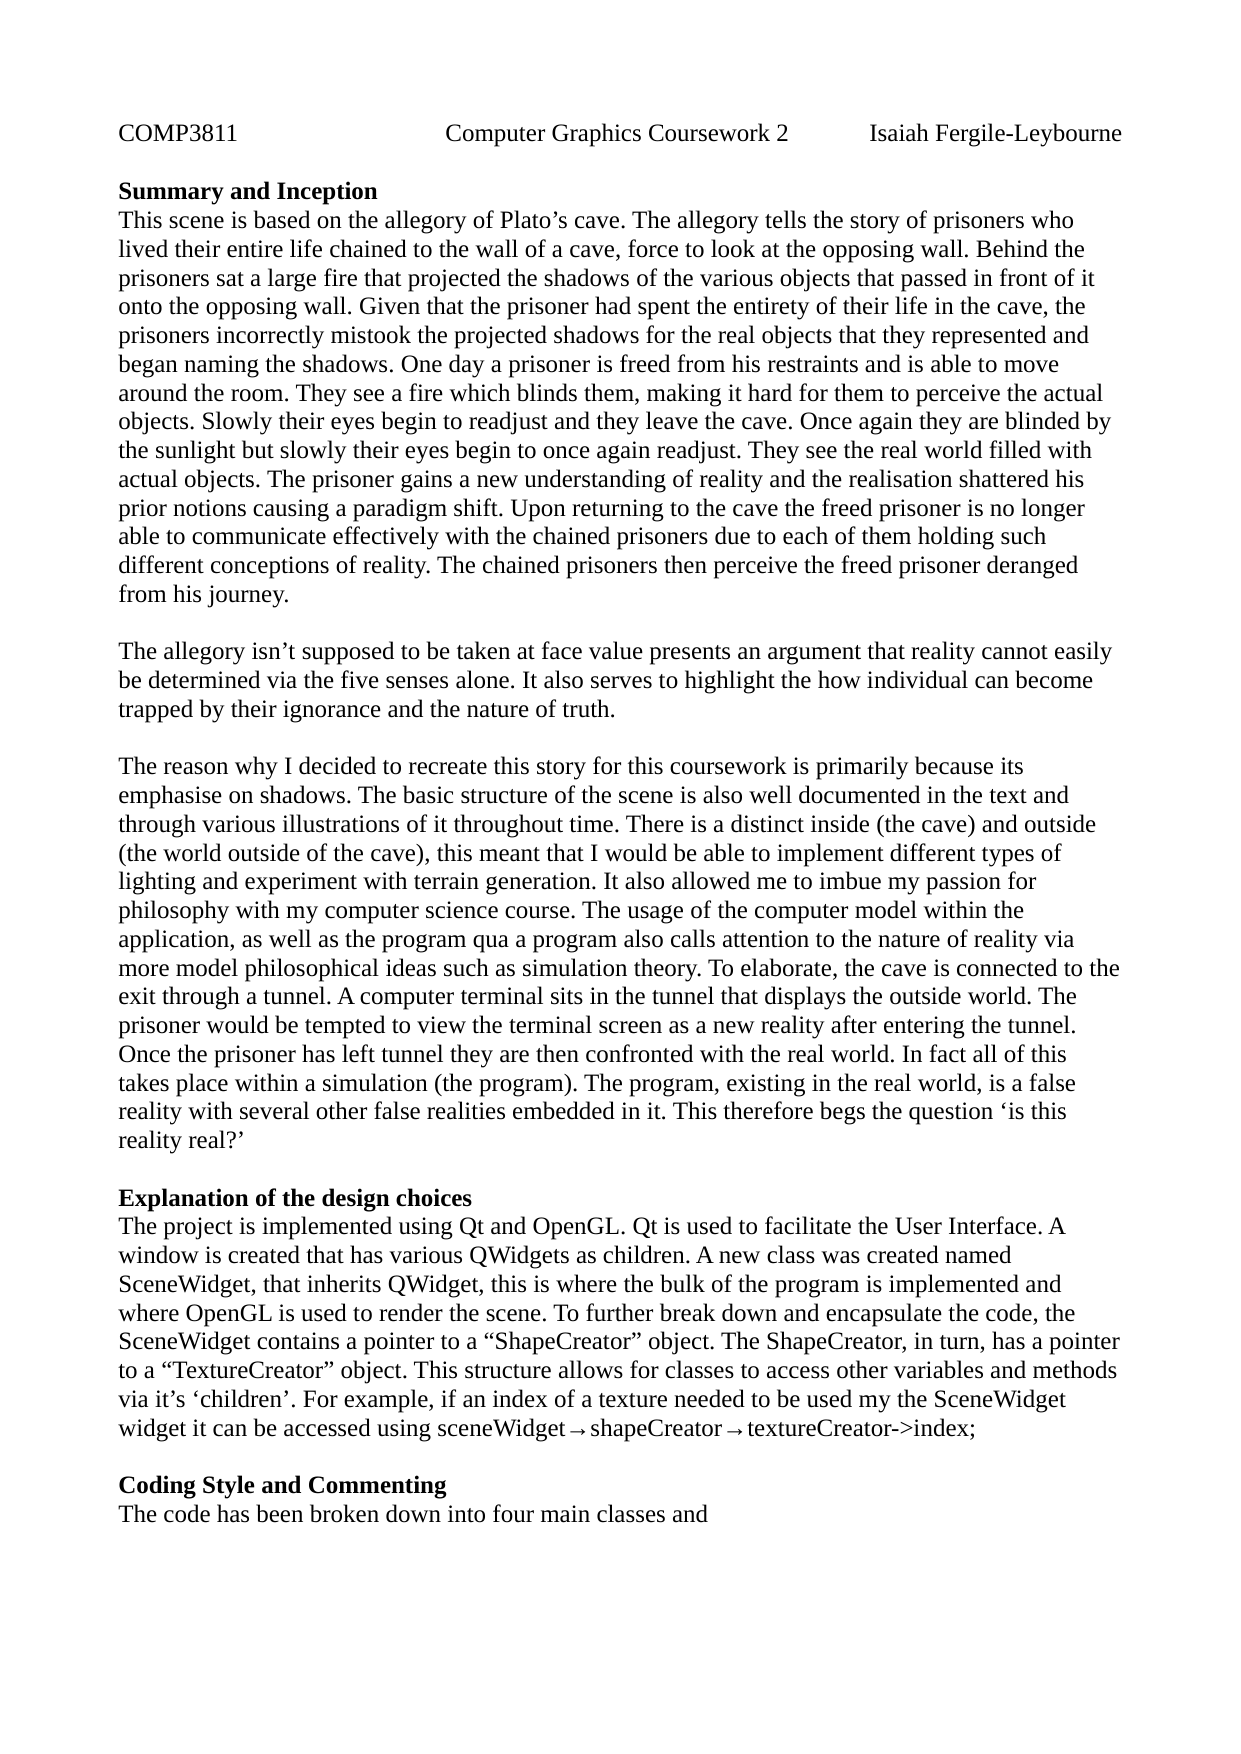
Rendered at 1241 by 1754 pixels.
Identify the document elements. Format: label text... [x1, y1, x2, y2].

text This scene is based on the allegory of Plato’s cave. The allegory tells the story of prisoners who lived their entire life chained to the wall of a cave, force to look at the opposing wall. Behind the prisoners sat a large fire that projected the shadows of the various objects that passed in front of it onto the opposing wall. Given that the prisoner had spent the entirety of their life in the cave, the prisoners incorrectly mistook the projected shadows for the real objects that they represented and began naming the shadows. One day a prisoner is freed from his restraints and is able to move around the room. They see a fire which blinds them, making it hard for them to perceive the actual objects. Slowly their eyes begin to readjust and they leave the cave. Once again they are blinded by the sunlight but slowly their eyes begin to once again readjust. They see the real world filled with actual objects. The prisoner gains a new understanding of reality and the realisation shattered his prior notions causing a paradigm shift. Upon returning to the cave the freed prisoner is no longer able to communicate effectively with the chained prisoners due to each of them holding such different conceptions of reality. The chained prisoners then perceive the freed prisoner deranged from his journey. The allegory isn’t supposed to be taken at face value presents an argument that reality cannot easily be determined via the five senses alone. It also serves to highlight the how individual can become trapped by their ignorance and the nature of truth. The reason why I decided to recreate this story for this coursework is primarily because its emphasise on shadows. The basic structure of the scene is also well documented in the text and through various illustrations of it throughout time. There is a distinct inside (the cave) and outside (the world outside of the cave), this meant that I would be able to implement different types of lighting and experiment with terrain generation. It also allowed me to imbue my passion for philosophy with my computer science course. The usage of the computer model within the application, as well as the program qua a program also calls attention to the nature of reality via more model philosophical ideas such as simulation theory. To elaborate, the cave is connected to the exit through a tunnel. A computer terminal sits in the tunnel that displays the outside world. The prisoner would be tempted to view the terminal screen as a new reality after entering the tunnel. Once the prisoner has left tunnel they are then confronted with the real world. In fact all of this takes place within a simulation (the program). The program, existing in the real world, is a false reality with several other false realities embedded in it. This therefore begs the question ‘is this reality real?’ [118, 205, 1122, 1154]
text The code has been broken down into four main classes and [118, 1499, 1122, 1528]
text Summary and Inception [118, 176, 1122, 205]
text The project is implemented using Qt and OpenGL. Qt is used to facilitate the User Interface. A window is created that has various QWidgets as children. A new class was created named SceneWidget, that inherits QWidget, this is where the bulk of the program is implemented and where OpenGL is used to render the scene. To further break down and encapsulate the code, the SceneWidget contains a pointer to a “ShapeCreator” object. The ShapeCreator, in turn, has a pointer to a “TextureCreator” object. This structure allows for classes to access other variables and methods via it’s ‘children’. For example, if an index of a texture needed to be used my the SceneWidget widget it can be accessed using sceneWidget→shapeCreator→textureCreator->index; [118, 1211, 1122, 1441]
text Coding Style and Commenting [118, 1470, 1122, 1499]
text Explanation of the design choices [118, 1183, 1122, 1211]
